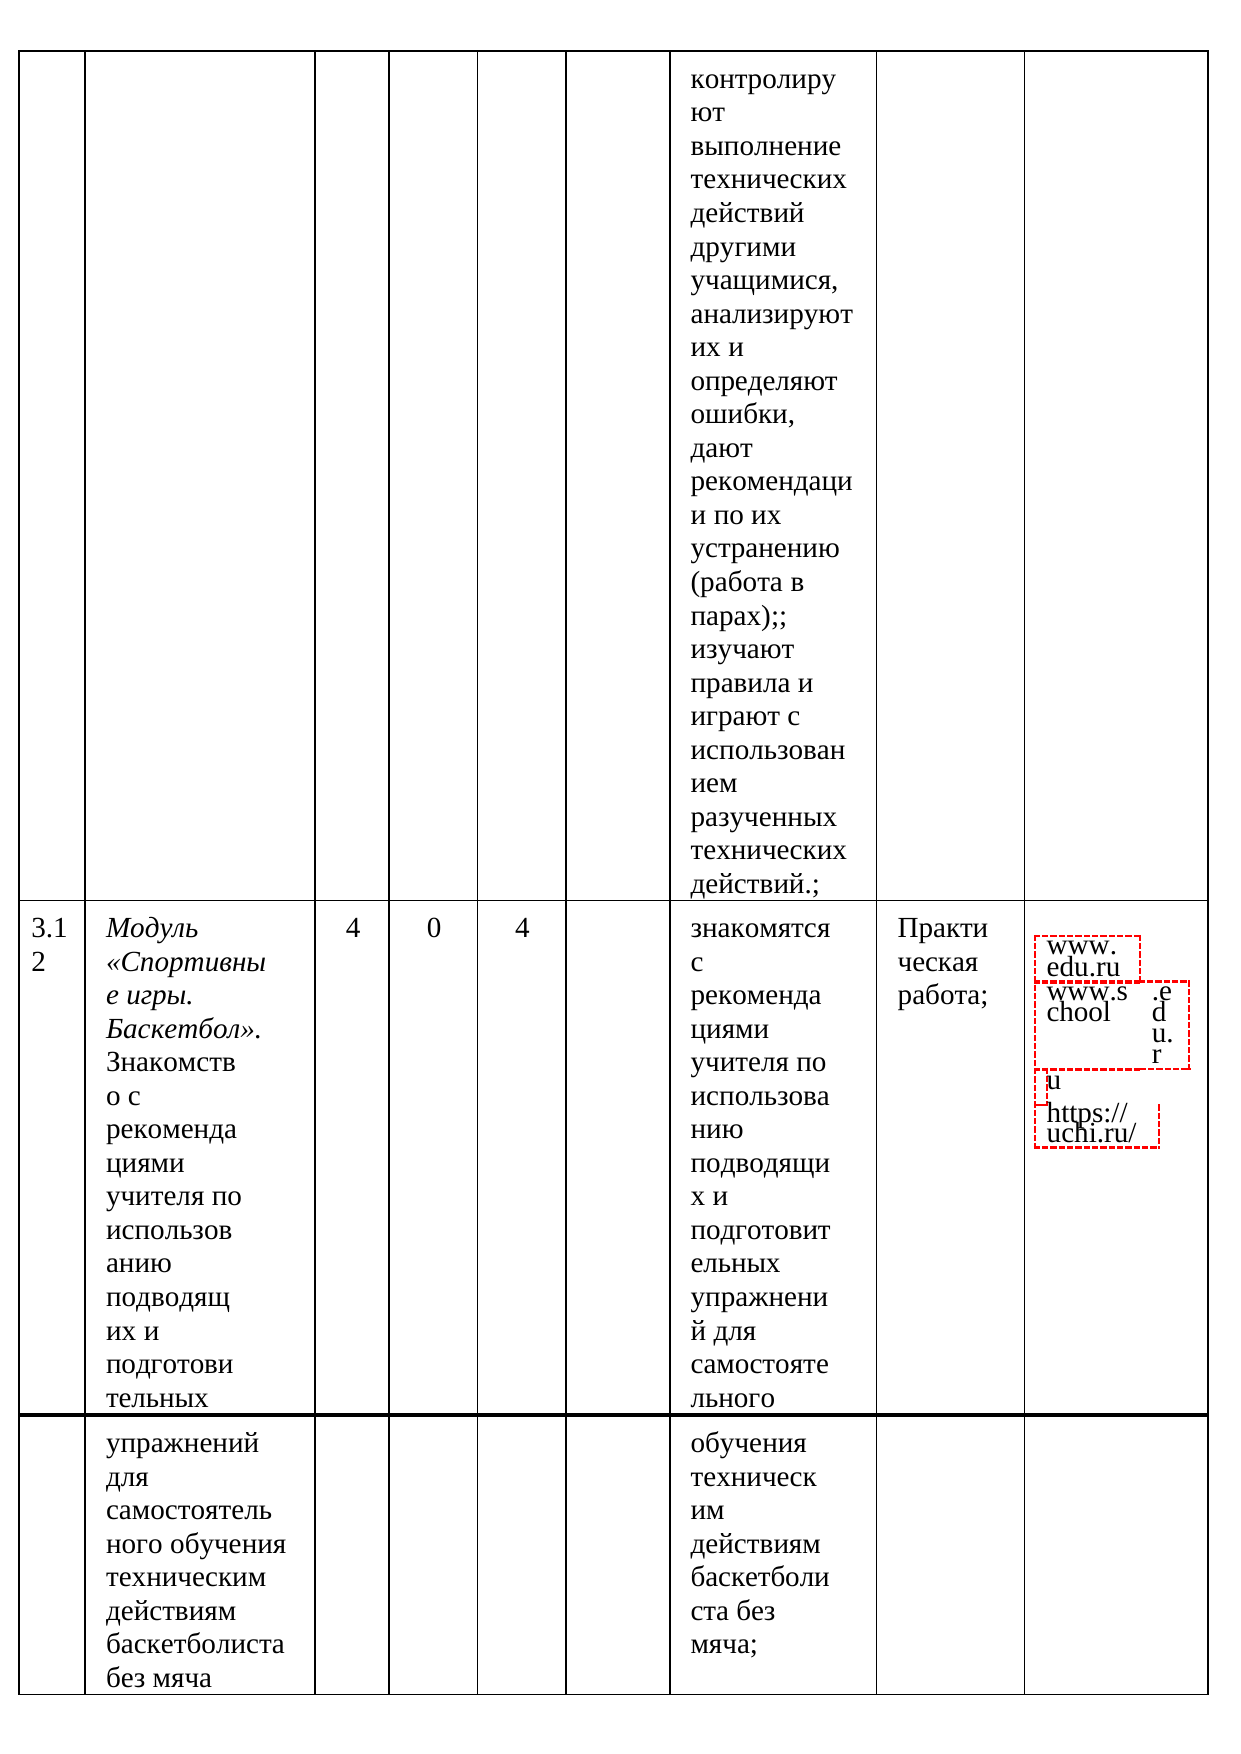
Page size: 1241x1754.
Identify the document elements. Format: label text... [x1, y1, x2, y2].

table_cell 4 [316, 901, 388, 1413]
table_header [478, 52, 565, 899]
table_cell [1025, 901, 1207, 935]
table_cell знакомятся с рекомендациями учителя по использованию подводящих и подготовительных упражнений для самостоятельного [671, 901, 876, 1413]
table_cell [1025, 1146, 1207, 1413]
table_header [877, 1417, 1024, 1694]
table_header [390, 52, 477, 899]
table_cell https://uchi.ru/ [1035, 1104, 1159, 1146]
table_cell [1140, 935, 1207, 980]
table_cell .edu.r [1140, 980, 1189, 1068]
table_header [316, 1417, 388, 1694]
table_header [390, 1417, 477, 1694]
table_cell [1189, 1068, 1207, 1104]
table_cell u [1035, 1068, 1047, 1104]
table_cell 0 [390, 901, 477, 1413]
table_header [316, 52, 388, 899]
table_header [86, 52, 314, 899]
table_cell [567, 901, 669, 1413]
table_cell [1025, 935, 1035, 1146]
table_cell [1189, 980, 1207, 1068]
table_cell 3.12 [20, 901, 84, 1413]
table_header [877, 52, 1024, 899]
table_cell [1047, 1068, 1189, 1104]
table_cell 4 [478, 901, 565, 1413]
table_cell www.edu.ru [1035, 935, 1140, 980]
table_cell Модуль «Спортивные игры. Баскетбол». Знакомство с рекомендациями учителя по использованию подводящих и подготовительных [86, 901, 314, 1413]
table_header [567, 52, 669, 899]
table_header [20, 1417, 84, 1694]
table_header [478, 1417, 565, 1694]
table_cell www.school [1035, 980, 1140, 1068]
table_cell [1159, 1104, 1207, 1146]
table_header [1025, 1417, 1207, 1694]
table_cell [1025, 52, 1207, 899]
table_cell Практическая работа; [877, 901, 1024, 1413]
table_header упражнений для самостоятельного обучения техническим действиям баскетболиста без мяча [86, 1417, 314, 1694]
table_header контролируют выполнение технических действий другими учащимися, анализируют их и определяют ошибки, дают рекомендации по их устранению (работа в парах);; изучают правила и играют с использованием разученных технических действий.; [671, 52, 876, 899]
table_header [20, 52, 84, 899]
table_header обучения техническим действиям баскетболиста без мяча; [671, 1417, 876, 1694]
table_header [567, 1417, 669, 1694]
